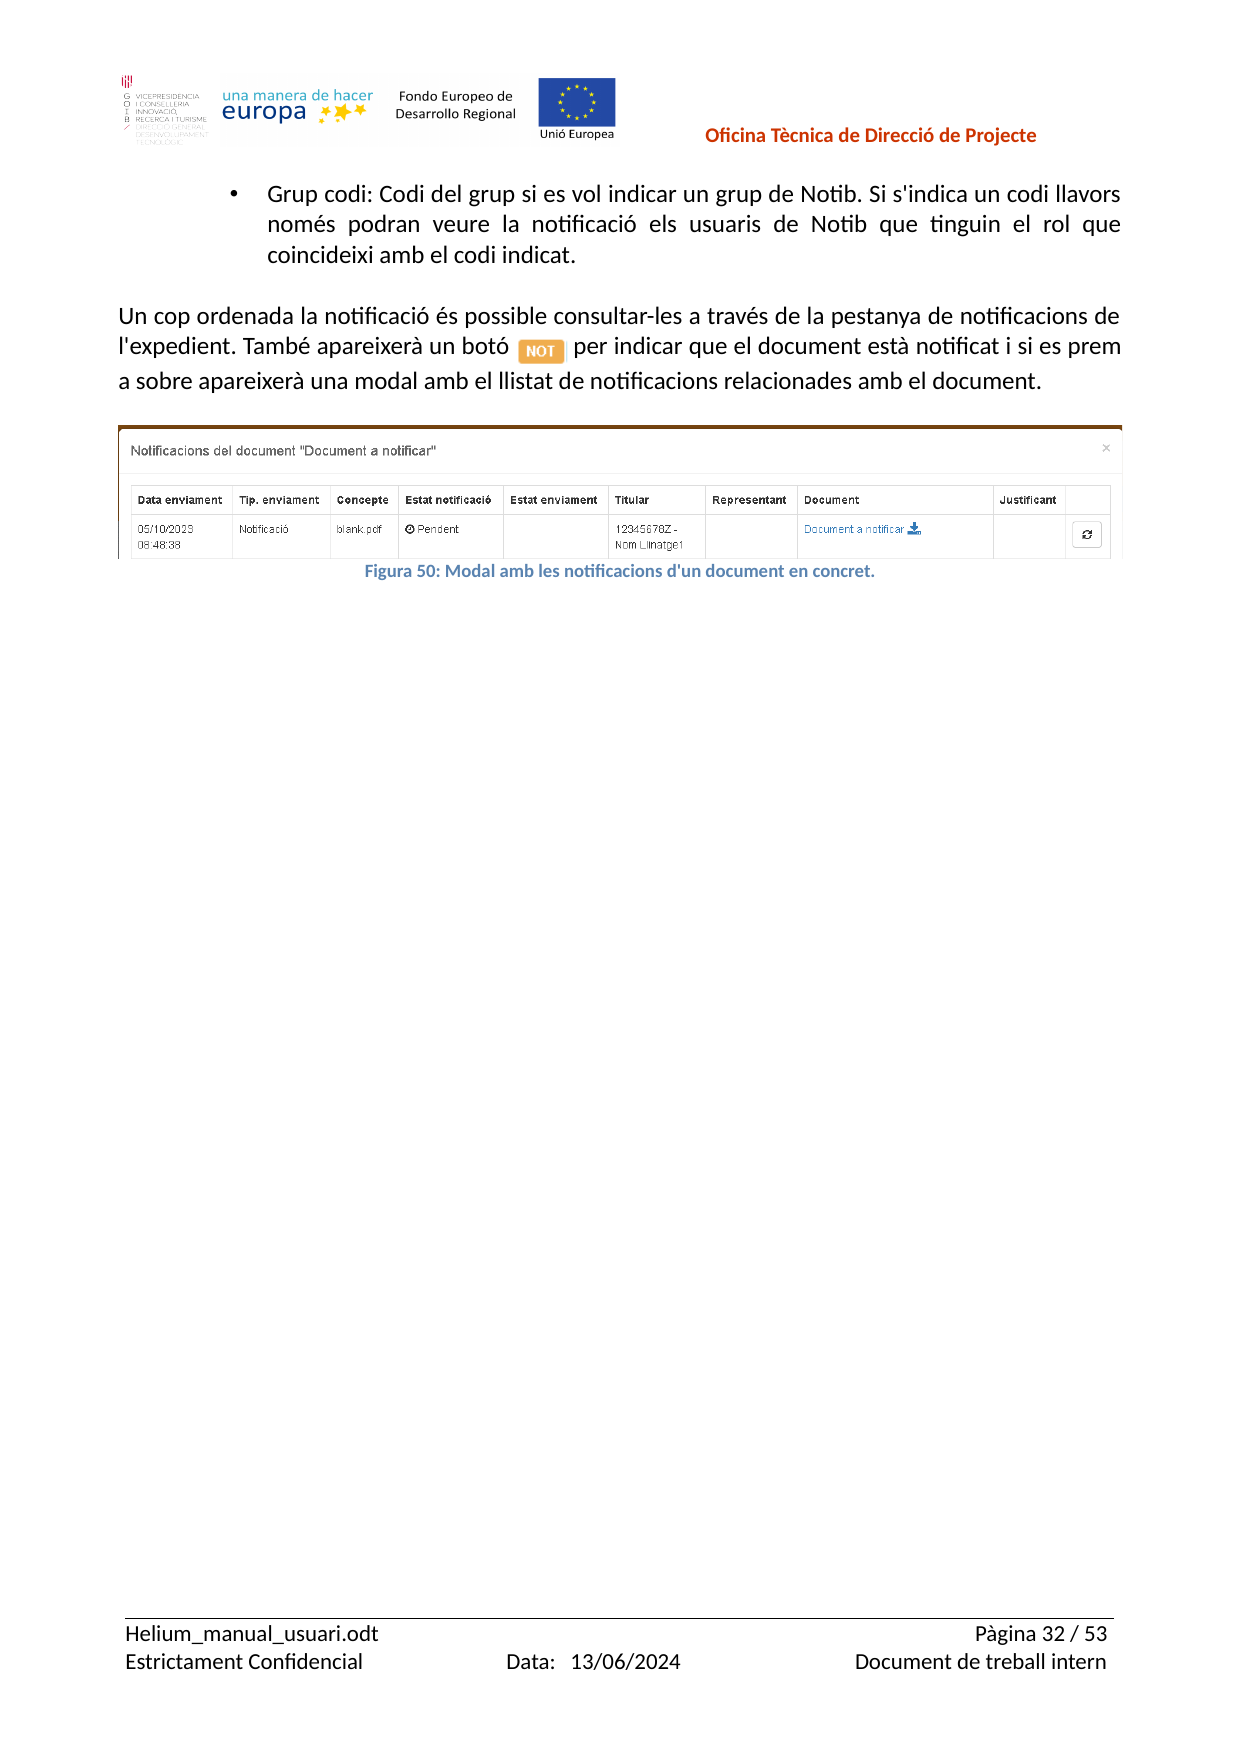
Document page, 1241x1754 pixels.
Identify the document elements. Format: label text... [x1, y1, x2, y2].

text Figura 50: Modal amb les notificacions d'un document en concret. [118, 559, 1122, 582]
picture [219, 73, 621, 147]
list Grup codi: Codi del grup si es vol indicar un grup de Notib. Si s'indica un codi llavors només podran veure la notificació els usuaris de Notib que tinguin el rol que coincideixi amb el codi indicat. [229, 178, 1122, 269]
picture [118, 425, 1123, 559]
picture [515, 335, 568, 365]
picture [118, 73, 213, 147]
text Un cop ordenada la notificació és possible consultar-les a través de la pestanya de notificacions de l'expedient. També apareixerà un botó per indicar que el document està notificat i si es prem a sobre apareixerà una modal amb el llistat de notificacions relacionades amb el document. [118, 300, 1122, 395]
